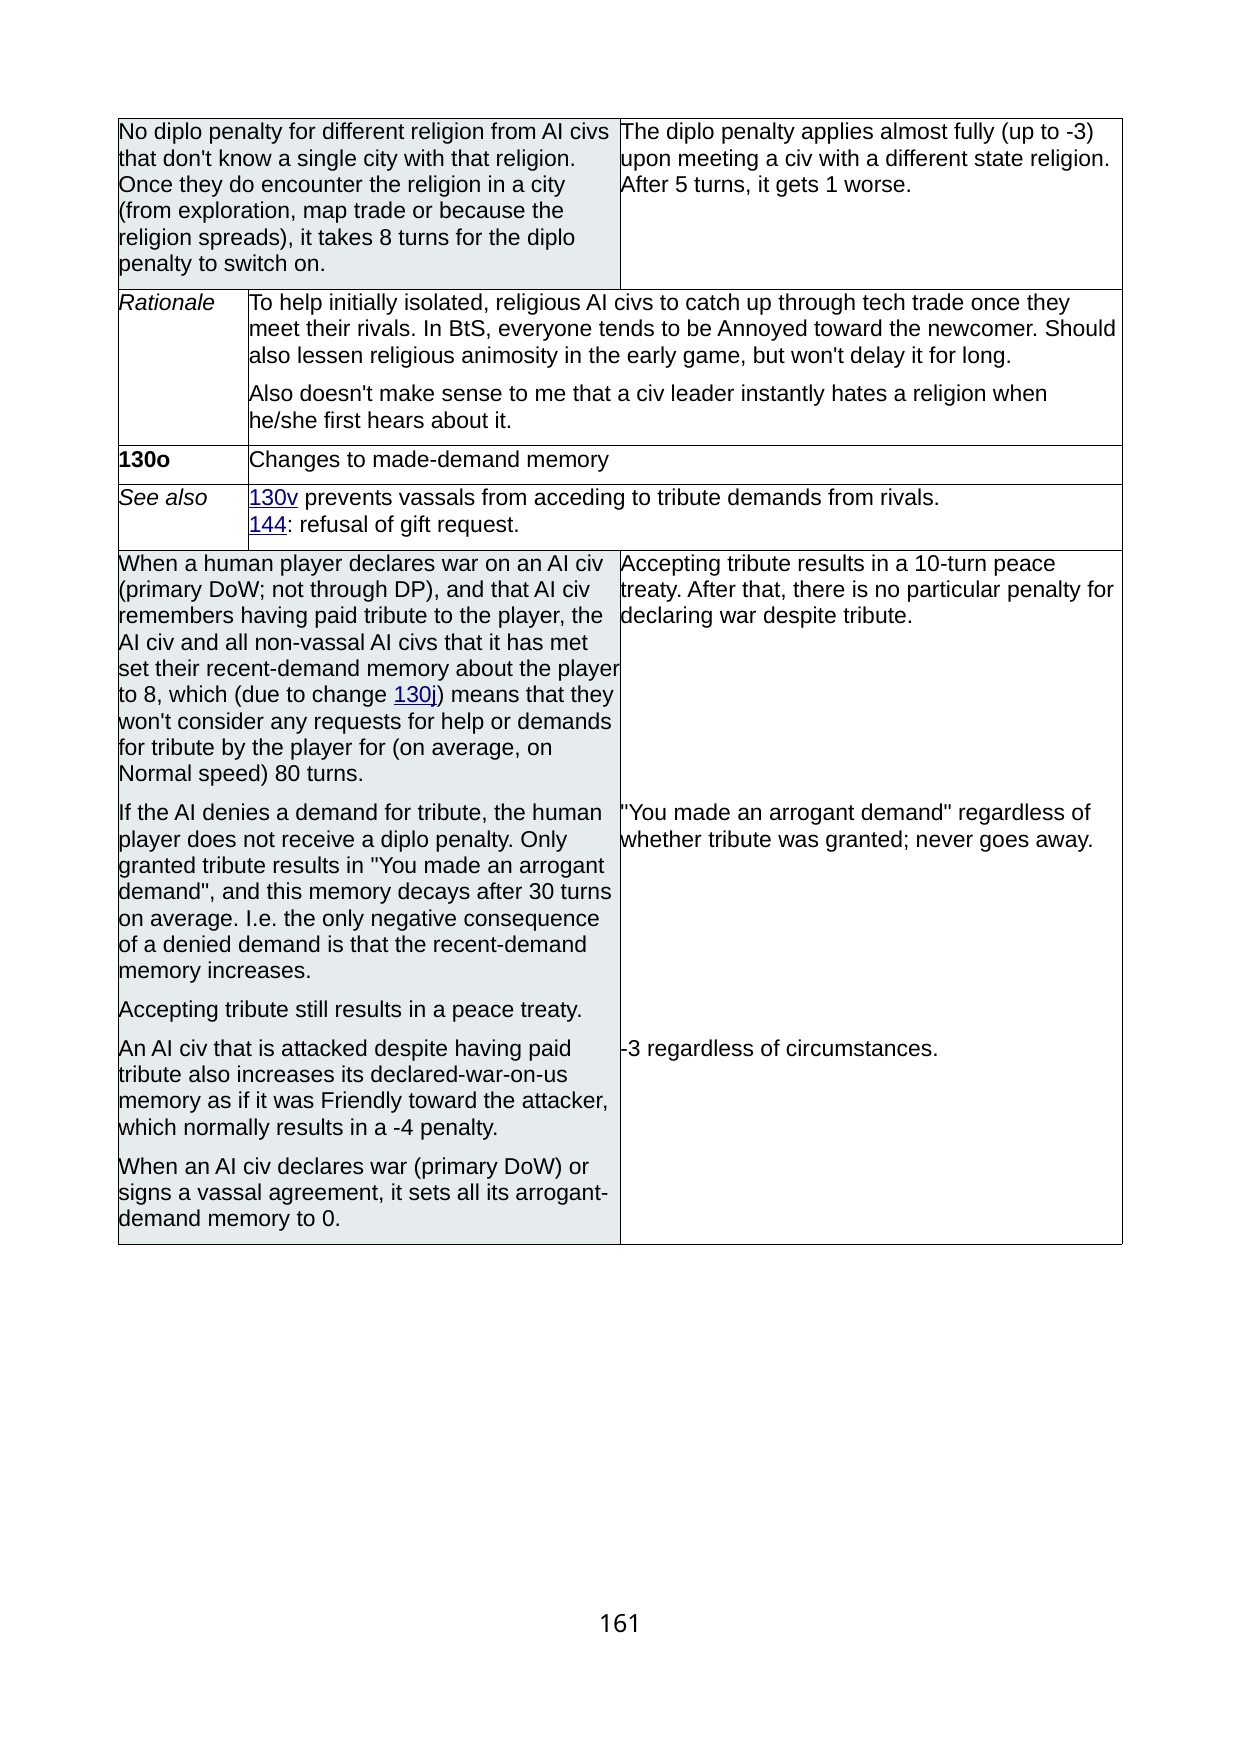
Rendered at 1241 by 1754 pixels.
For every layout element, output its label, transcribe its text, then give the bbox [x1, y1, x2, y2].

table_cell The diplo penalty applies almost fully (up to -3) upon meeting a civ with a different state religion. After 5 turns, it gets 1 worse. [621, 119, 1122, 289]
table_cell 130o [119, 446, 248, 484]
table_cell Accepting tribute results in a 10-turn peace treaty. After that, there is no particular penalty for declaring war despite tribute. "You made an arrogant demand" regardless of whether tribute was granted; never goes away. -3 regardless of circumstances. [621, 551, 1122, 1244]
table_cell Changes to made-demand memory [249, 446, 1122, 484]
table_cell When a human player declares war on an AI civ (primary DoW; not through DP), and that AI civ remembers having paid tribute to the player, the AI civ and all non-vassal AI civs that it has met set their recent-demand memory about the player to 8, which (due to change 130j) means that they won't consider any requests for help or demands for tribute by the player for (on average, on Normal speed) 80 turns. If the AI denies a demand for tribute, the human player does not receive a diplo penalty. Only granted tribute results in "You made an arrogant demand", and this memory decays after 30 turns on average. I.e. the only negative consequence of a denied demand is that the recent-demand memory increases. Accepting tribute still results in a peace treaty. An AI civ that is attacked despite having paid tribute also increases its declared-war-on-us memory as if it was Friendly toward the attacker, which normally results in a -4 penalty. When an AI civ declares war (primary DoW) or signs a vassal agreement, it sets all its arrogant-demand memory to 0. [119, 551, 620, 1244]
table_cell Rationale [119, 290, 248, 445]
table_cell See also [119, 485, 248, 549]
table_cell No diplo penalty for different religion from AI civs that don't know a single city with that religion. Once they do encounter the religion in a city (from exploration, map trade or because the religion spreads), it takes 8 turns for the diplo penalty to switch on. [119, 119, 620, 289]
table_cell 130v prevents vassals from acceding to tribute demands from rivals. 144: refusal of gift request. [249, 485, 1122, 549]
table_cell To help initially isolated, religious AI civs to catch up through tech trade once they meet their rivals. In BtS, everyone tends to be Annoyed toward the newcomer. Should also lessen religious animosity in the early game, but won't delay it for long. Also doesn't make sense to me that a civ leader instantly hates a religion when he/she first hears about it. [249, 290, 1122, 445]
